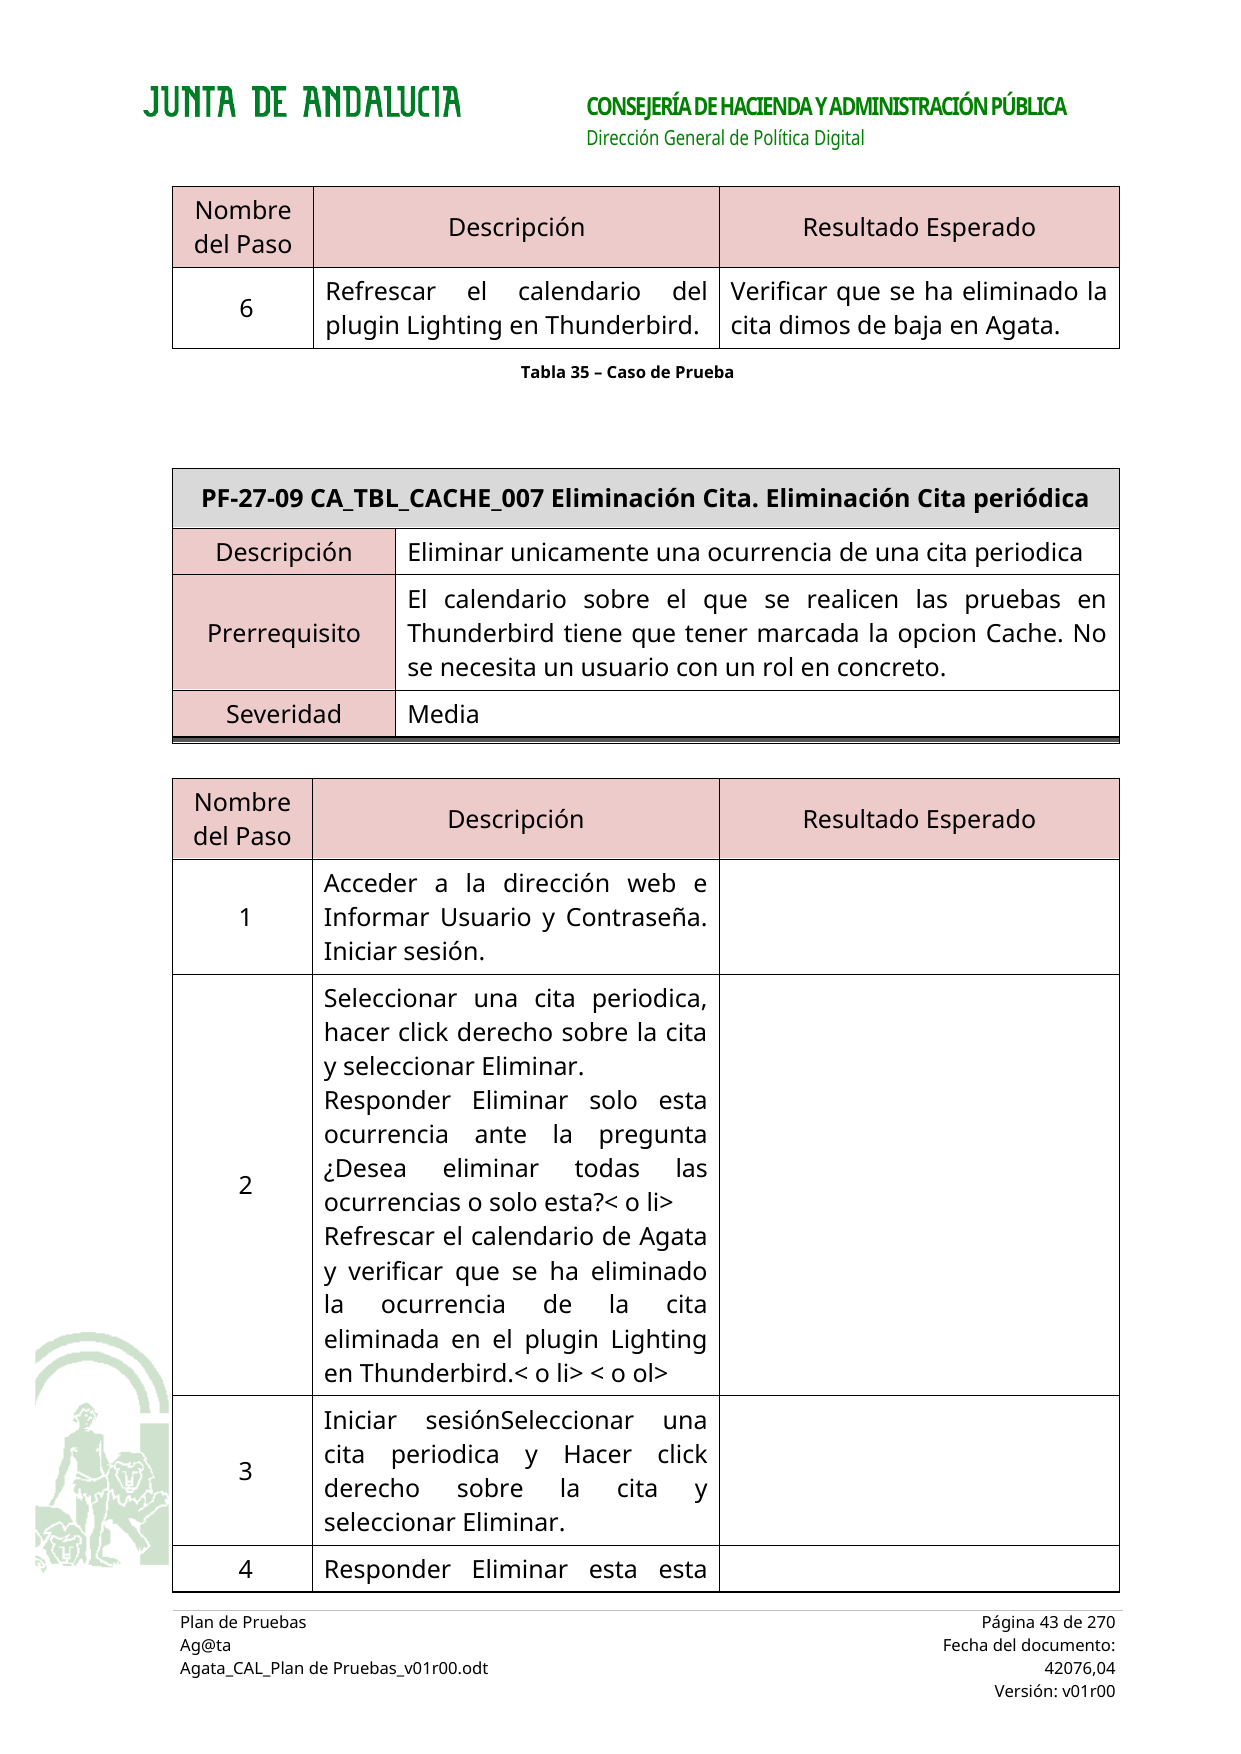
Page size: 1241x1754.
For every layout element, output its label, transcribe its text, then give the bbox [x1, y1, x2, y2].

table_cell [720, 1546, 1119, 1591]
table_header PF-27-09 CA_TBL_CACHE_007 Eliminación Cita. Eliminación Cita periódica [173, 469, 1119, 527]
table_cell 3 [173, 1396, 312, 1544]
table_cell Responder Eliminar esta esta [313, 1546, 719, 1591]
table_cell [720, 860, 1119, 974]
table_cell Eliminar unicamente una ocurrencia de una cita periodica [396, 529, 1119, 574]
table_cell [173, 738, 1119, 742]
table_cell El calendario sobre el que se realicen las pruebas en Thunderbird tiene que tener marcada la opcion Cache. No se necesita un usuario con un rol en concreto. [396, 575, 1119, 689]
table_cell Iniciar sesiónSeleccionar una cita periodica y Hacer click derecho sobre la cita y seleccionar Eliminar. [313, 1396, 719, 1544]
table_header Descripción [314, 187, 719, 267]
table_header Descripción [313, 779, 719, 858]
table_cell Verificar que se ha eliminado la cita dimos de baja en Agata. [720, 268, 1119, 348]
table_cell [720, 1396, 1119, 1544]
table_cell Refrescar el calendario del plugin Lighting en Thunderbird. [314, 268, 719, 348]
table_cell Acceder a la dirección web e Informar Usuario y Contraseña. Iniciar sesión. [313, 860, 719, 974]
table_header Resultado Esperado [720, 779, 1119, 858]
table_cell [720, 975, 1119, 1395]
table_header Nombre del Paso [173, 779, 312, 858]
table_cell Prerrequisito [173, 575, 395, 689]
picture [143, 86, 461, 117]
table_cell Descripción [173, 529, 395, 574]
table_cell 4 [173, 1546, 312, 1591]
table_cell Media [396, 691, 1119, 736]
table_cell 1 [173, 860, 312, 974]
text Tabla 35 – Caso de Prueba [148, 361, 1107, 384]
table_cell Seleccionar una cita periodica, hacer click derecho sobre la cita y seleccionar Eliminar. Responder Eliminar solo esta ocurrencia ante la pregunta ¿Desea eliminar todas las ocurrencias o solo esta?< o li> Refrescar el calendario de Agata y verificar que se ha eliminado la ocurrencia de la cita eliminada en el plugin Lighting en Thunderbird.< o li> < o ol> [313, 975, 719, 1395]
table_cell Severidad [173, 691, 395, 736]
table_header Nombre del Paso [173, 187, 313, 267]
table_cell 6 [173, 268, 313, 348]
table_header Resultado Esperado [720, 187, 1119, 267]
table_cell 2 [173, 975, 312, 1395]
